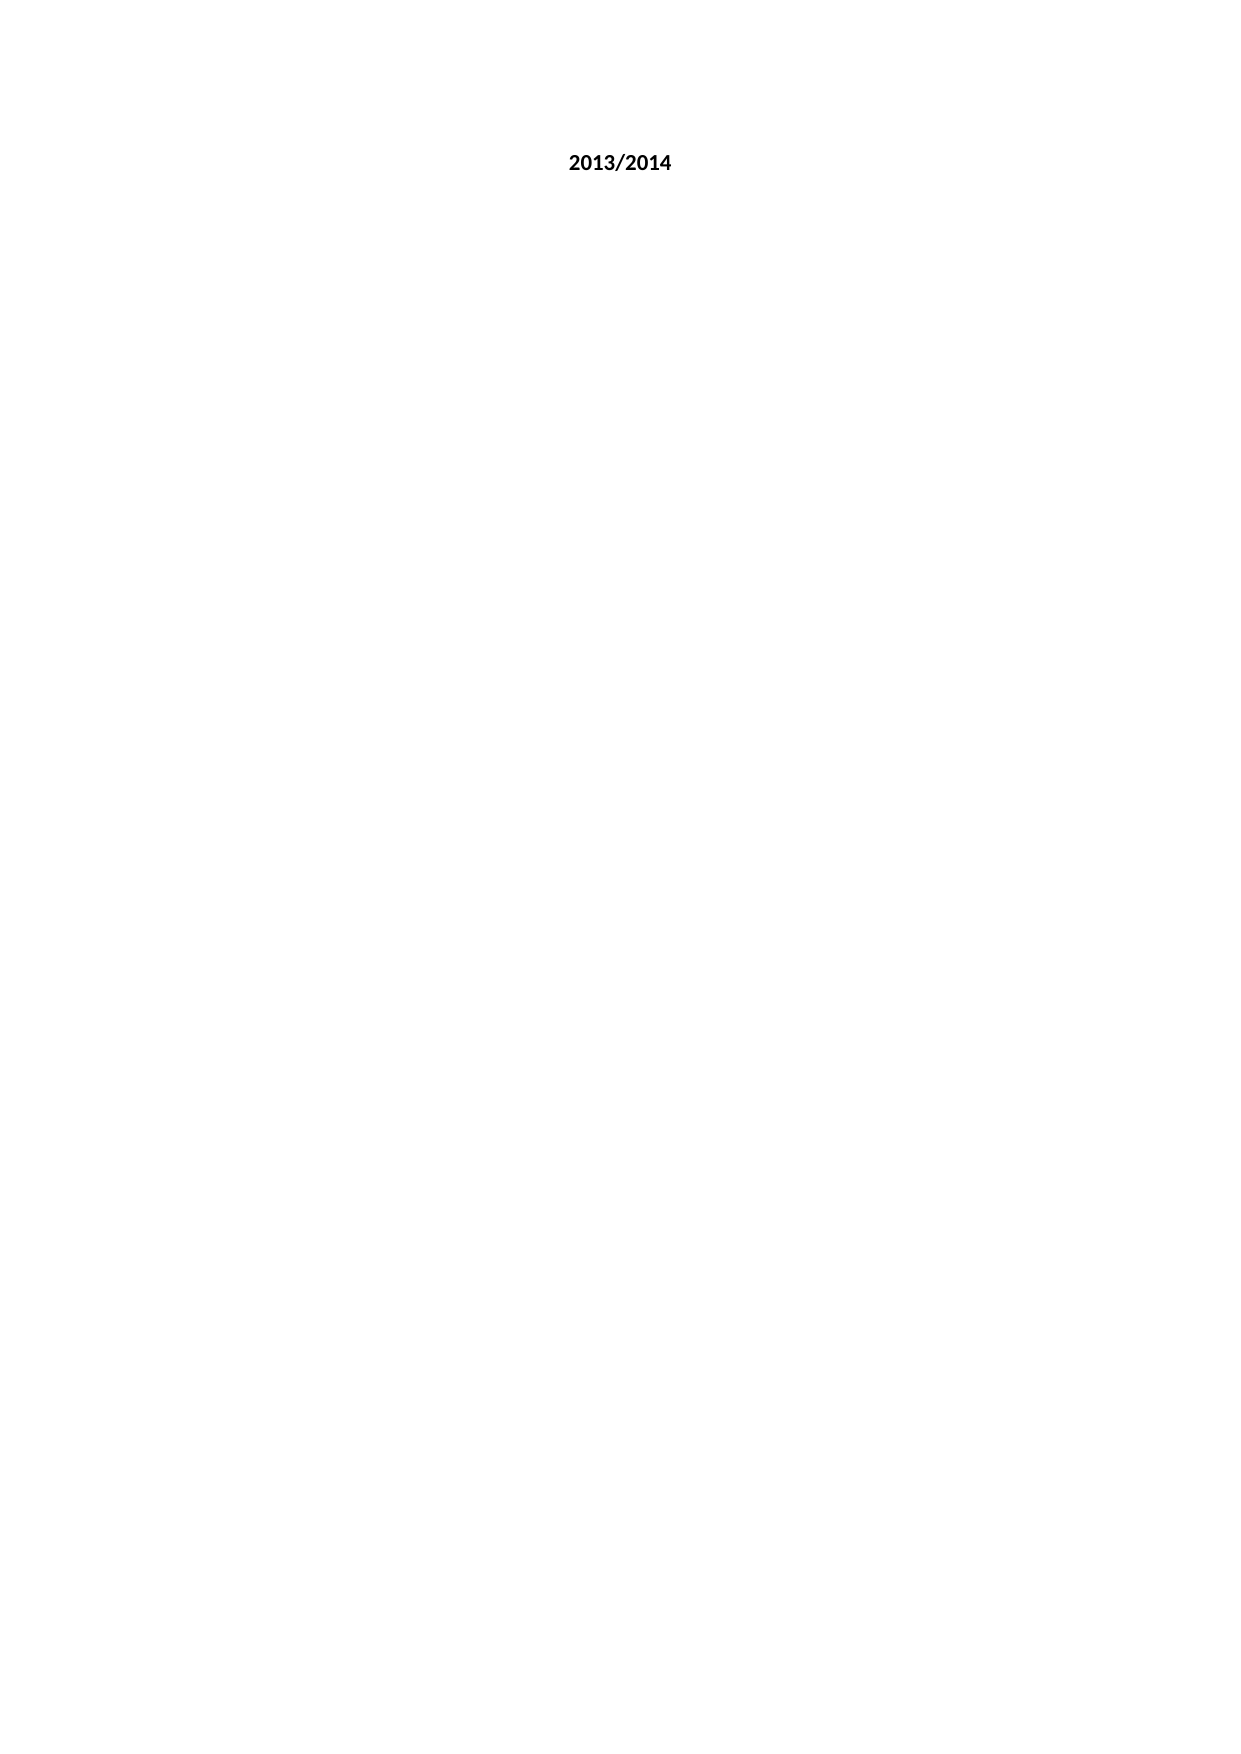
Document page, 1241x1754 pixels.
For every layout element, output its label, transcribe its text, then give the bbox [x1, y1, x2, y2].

text 2013/2014 [177, 148, 1063, 176]
